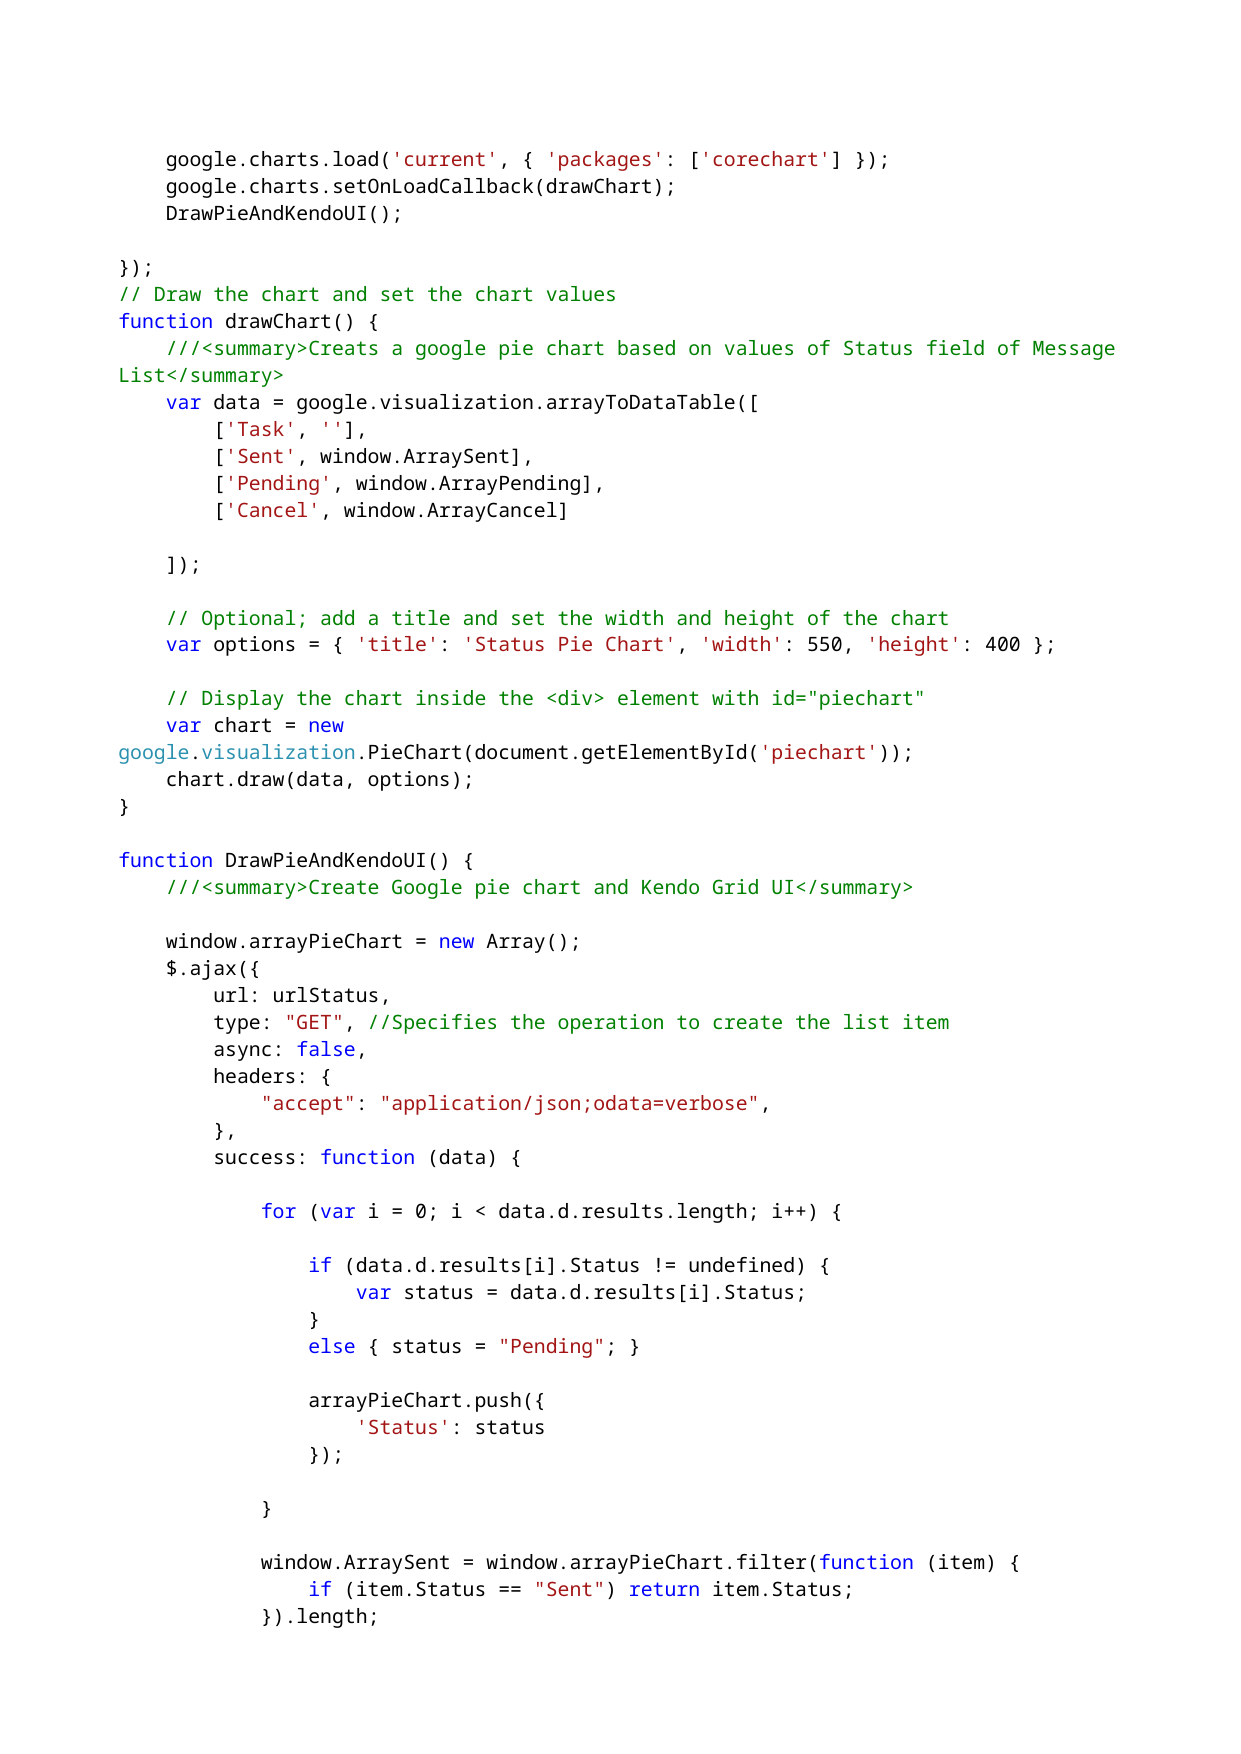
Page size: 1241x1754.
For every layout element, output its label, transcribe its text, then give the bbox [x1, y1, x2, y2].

text url: urlStatus, [118, 981, 1122, 1008]
text ///<summary>Create Google pie chart and Kendo Grid UI</summary> [118, 873, 1122, 901]
text ['Pending', window.ArrayPending], [118, 469, 1122, 496]
text arrayPieChart.push({ [118, 1386, 1122, 1413]
text type: "GET", //Specifies the operation to create the list item [118, 1008, 1122, 1035]
text ['Sent', window.ArraySent], [118, 442, 1122, 469]
text function drawChart() { [118, 307, 1122, 334]
text ['Cancel', window.ArrayCancel] [118, 496, 1122, 523]
text }, [118, 1116, 1122, 1143]
text if (item.Status == "Sent") return item.Status; [118, 1575, 1122, 1602]
text ]); [118, 550, 1122, 577]
text chart.draw(data, options); [118, 766, 1122, 793]
text google.charts.load('current', { 'packages': ['corechart'] }); [118, 145, 1122, 172]
text if (data.d.results[i].Status != undefined) { [118, 1251, 1122, 1278]
text google.charts.setOnLoadCallback(drawChart); [118, 172, 1122, 199]
text 'Status': status [118, 1413, 1122, 1440]
text function DrawPieAndKendoUI() { [118, 847, 1122, 873]
text }); [118, 253, 1122, 280]
text async: false, [118, 1035, 1122, 1062]
text // Display the chart inside the <div> element with id="piechart" [118, 685, 1122, 712]
text var chart = new google.visualization.PieChart(document.getElementById('piechart')); [118, 712, 1122, 766]
text // Optional; add a title and set the width and height of the chart [118, 604, 1122, 631]
text ///<summary>Creats a google pie chart based on values of Status field of Message List</summary> [118, 334, 1122, 388]
text "accept": "application/json;odata=verbose", [118, 1089, 1122, 1116]
text $.ajax({ [118, 954, 1122, 981]
text window.arrayPieChart = new Array(); [118, 927, 1122, 954]
text }); [118, 1440, 1122, 1467]
text var options = { 'title': 'Status Pie Chart', 'width': 550, 'height': 400 }; [118, 631, 1122, 658]
text ['Task', ''], [118, 415, 1122, 442]
text } [118, 1494, 1122, 1521]
text } [118, 793, 1122, 819]
text else { status = "Pending"; } [118, 1332, 1122, 1359]
text headers: { [118, 1062, 1122, 1089]
text success: function (data) { [118, 1143, 1122, 1170]
text var status = data.d.results[i].Status; [118, 1278, 1122, 1305]
text // Draw the chart and set the chart values [118, 280, 1122, 307]
text window.ArraySent = window.arrayPieChart.filter(function (item) { [118, 1548, 1122, 1575]
text } [118, 1305, 1122, 1332]
text }).length; [118, 1602, 1122, 1629]
text DrawPieAndKendoUI(); [118, 199, 1122, 226]
text for (var i = 0; i < data.d.results.length; i++) { [118, 1197, 1122, 1224]
text var data = google.visualization.arrayToDataTable([ [118, 388, 1122, 415]
